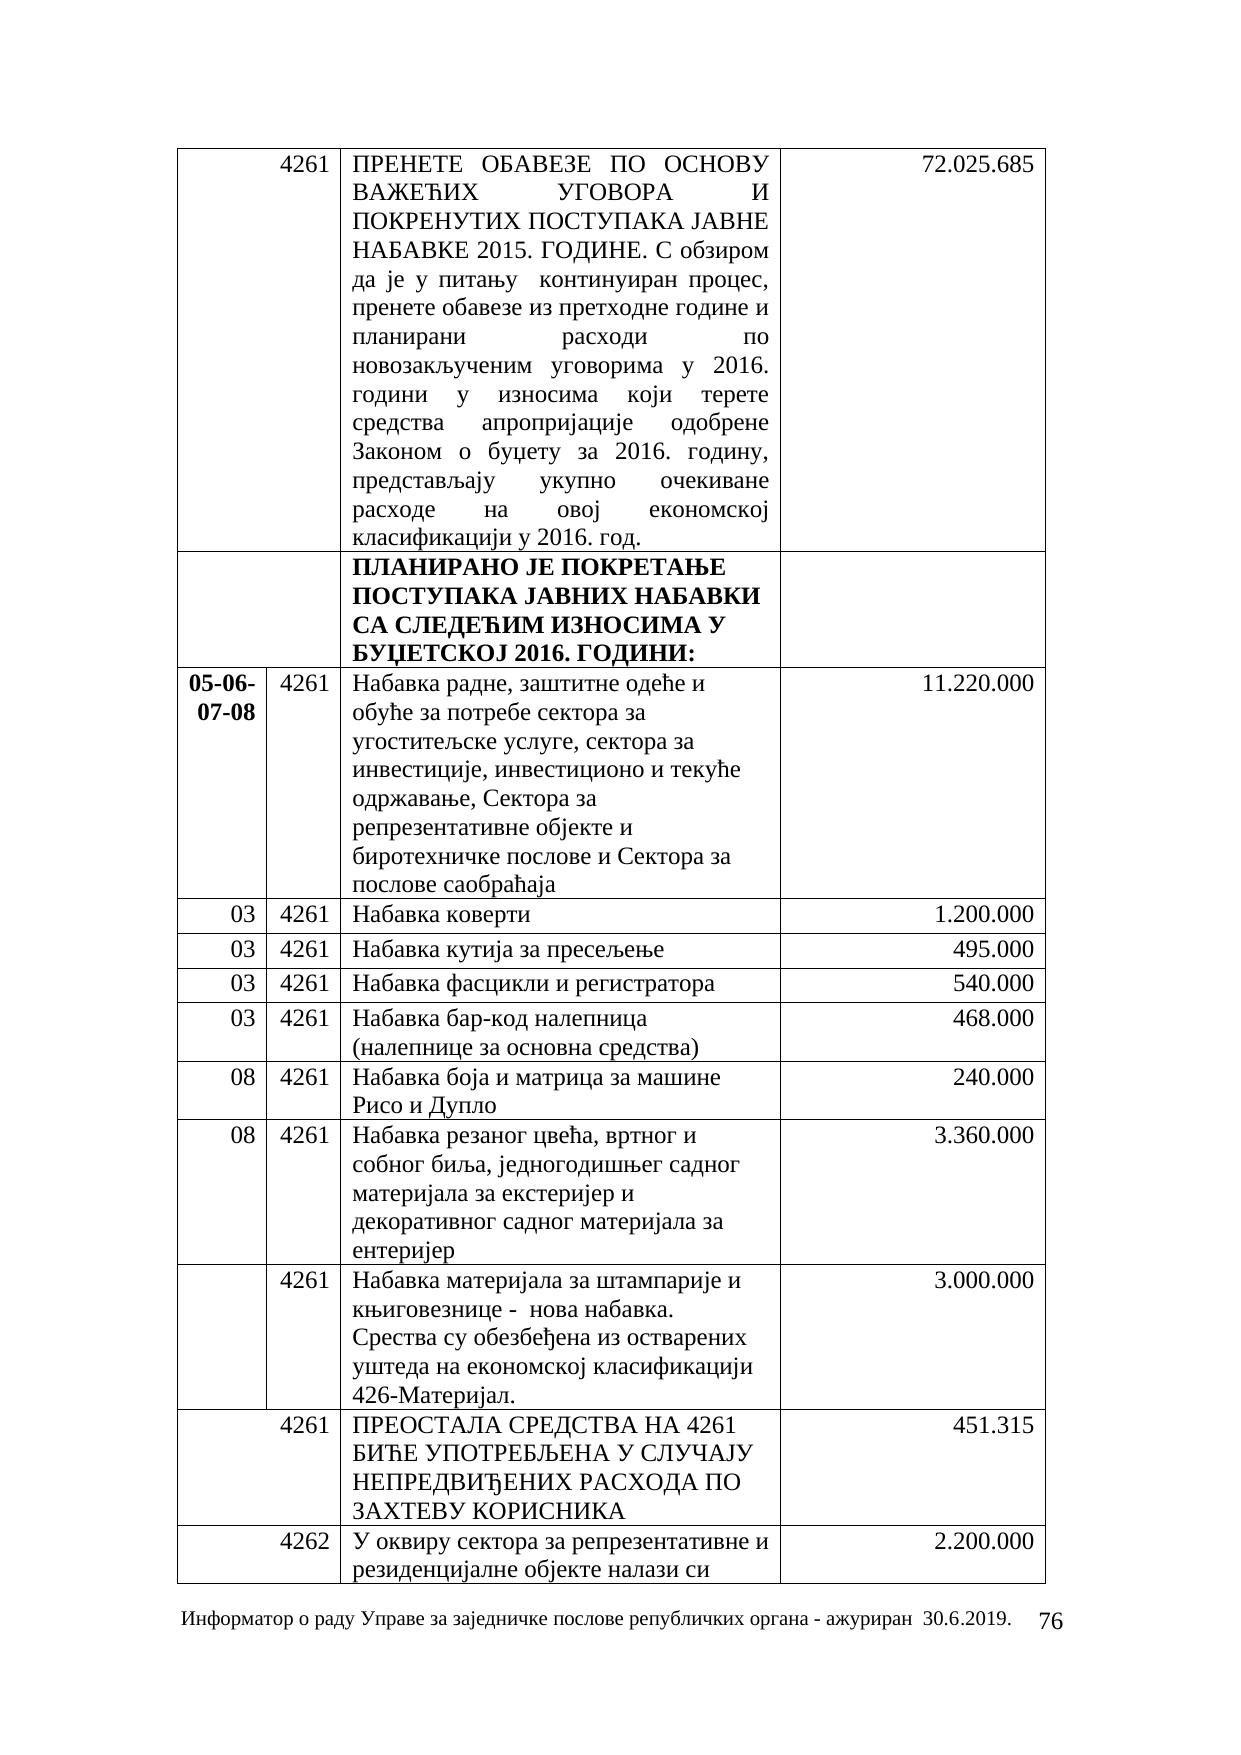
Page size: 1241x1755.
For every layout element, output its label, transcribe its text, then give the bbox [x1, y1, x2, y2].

table_cell 4262 [178, 1526, 340, 1583]
table_cell 4261 [267, 1265, 340, 1409]
table_cell Набавка кутија за пресељење [341, 934, 780, 967]
table_cell 4261 [267, 1120, 340, 1264]
table_cell 03 [178, 1003, 266, 1061]
table_cell Набавка радне, заштитне одеће и обуће за потребе сектора за угоститељске услуге, сектора за инвестиције, инвестиционо и текуће одржавање, Сектора за репрезентативне објекте и биротехничке послове и Сектора за послове саобраћаја [341, 668, 780, 898]
table_cell 05-06-07-08 [178, 668, 266, 898]
table_cell 08 [178, 1062, 266, 1119]
table_cell Набавка фасцикли и регистратора [341, 969, 780, 1002]
table_cell [178, 1265, 266, 1409]
table_cell У оквиру сектора за репрезентативне и резиденцијалне објекте налази си [341, 1526, 780, 1583]
table_cell 468.000 [781, 1003, 1045, 1061]
table_cell ПРЕНЕТЕ ОБАВЕЗЕ ПО ОСНОВУ ВАЖЕЋИХ УГОВОРА И ПОКРЕНУТИХ ПОСТУПАКА ЈАВНЕ НАБАВКЕ 2015. ГОДИНЕ. С обзиром да је у питању континуиран процес, пренете обавезе из претходне године и планирани расходи по новозакљученим уговорима у 2016. години у износима који терете средства апропријације одобрене Законом о буџету за 2016. годину, представљају укупно очекиване расходе на овој економској класификацији у 2016. год. [341, 149, 780, 551]
table_cell 4261 [267, 969, 340, 1002]
table_cell 11.220.000 [781, 668, 1045, 898]
table_cell 4261 [267, 668, 340, 898]
table_cell 2.200.000 [781, 1526, 1045, 1583]
table_cell 03 [178, 934, 266, 967]
table_cell 4261 [267, 1062, 340, 1119]
table_cell 495.000 [781, 934, 1045, 967]
table_cell Набавка материјала за штампарије и књиговезнице - нова набавка. Срества су обезбеђена из остварених уштеда на економској класификацији 426-Материјал. [341, 1265, 780, 1409]
table_cell Набавка бар-код налепница (налепнице за основна средства) [341, 1003, 780, 1061]
table_cell [178, 552, 340, 667]
table_cell 3.000.000 [781, 1265, 1045, 1409]
table_cell 451.315 [781, 1410, 1045, 1525]
table_cell ПРЕОСТАЛА СРЕДСТВА НА 4261 БИЋЕ УПОТРЕБЉЕНА У СЛУЧАЈУ НЕПРЕДВИЂЕНИХ РАСХОДА ПО ЗАХТЕВУ КОРИСНИКА [341, 1410, 780, 1525]
table_cell 1.200.000 [781, 899, 1045, 933]
table_cell 4261 [267, 1003, 340, 1061]
table_cell 08 [178, 1120, 266, 1264]
table_cell 3.360.000 [781, 1120, 1045, 1264]
table_cell 4261 [267, 934, 340, 967]
table_cell Набавка резаног цвећа, вртног и собног биља, једногодишњег садног материјала за екстеријер и декоративног садног материјала за ентеријер [341, 1120, 780, 1264]
table_cell Набавка боја и матрица за машине Рисо и Дупло [341, 1062, 780, 1119]
table_cell 72.025.685 [781, 149, 1045, 551]
table_cell 4261 [178, 1410, 340, 1525]
table_cell 4261 [178, 149, 340, 551]
table_cell ПЛАНИРАНО ЈЕ ПОКРЕТАЊЕ ПОСТУПАКА ЈАВНИХ НАБАВКИ СА СЛЕДЕЋИМ ИЗНОСИМА У БУЏЕТСКОЈ 2016. ГОДИНИ: [341, 552, 780, 667]
table_cell 540.000 [781, 969, 1045, 1002]
table_cell Набавка коверти [341, 899, 780, 933]
table_cell 4261 [267, 899, 340, 933]
table_cell 240.000 [781, 1062, 1045, 1119]
table_cell 03 [178, 899, 266, 933]
table_cell [781, 552, 1045, 667]
table_cell 03 [178, 969, 266, 1002]
